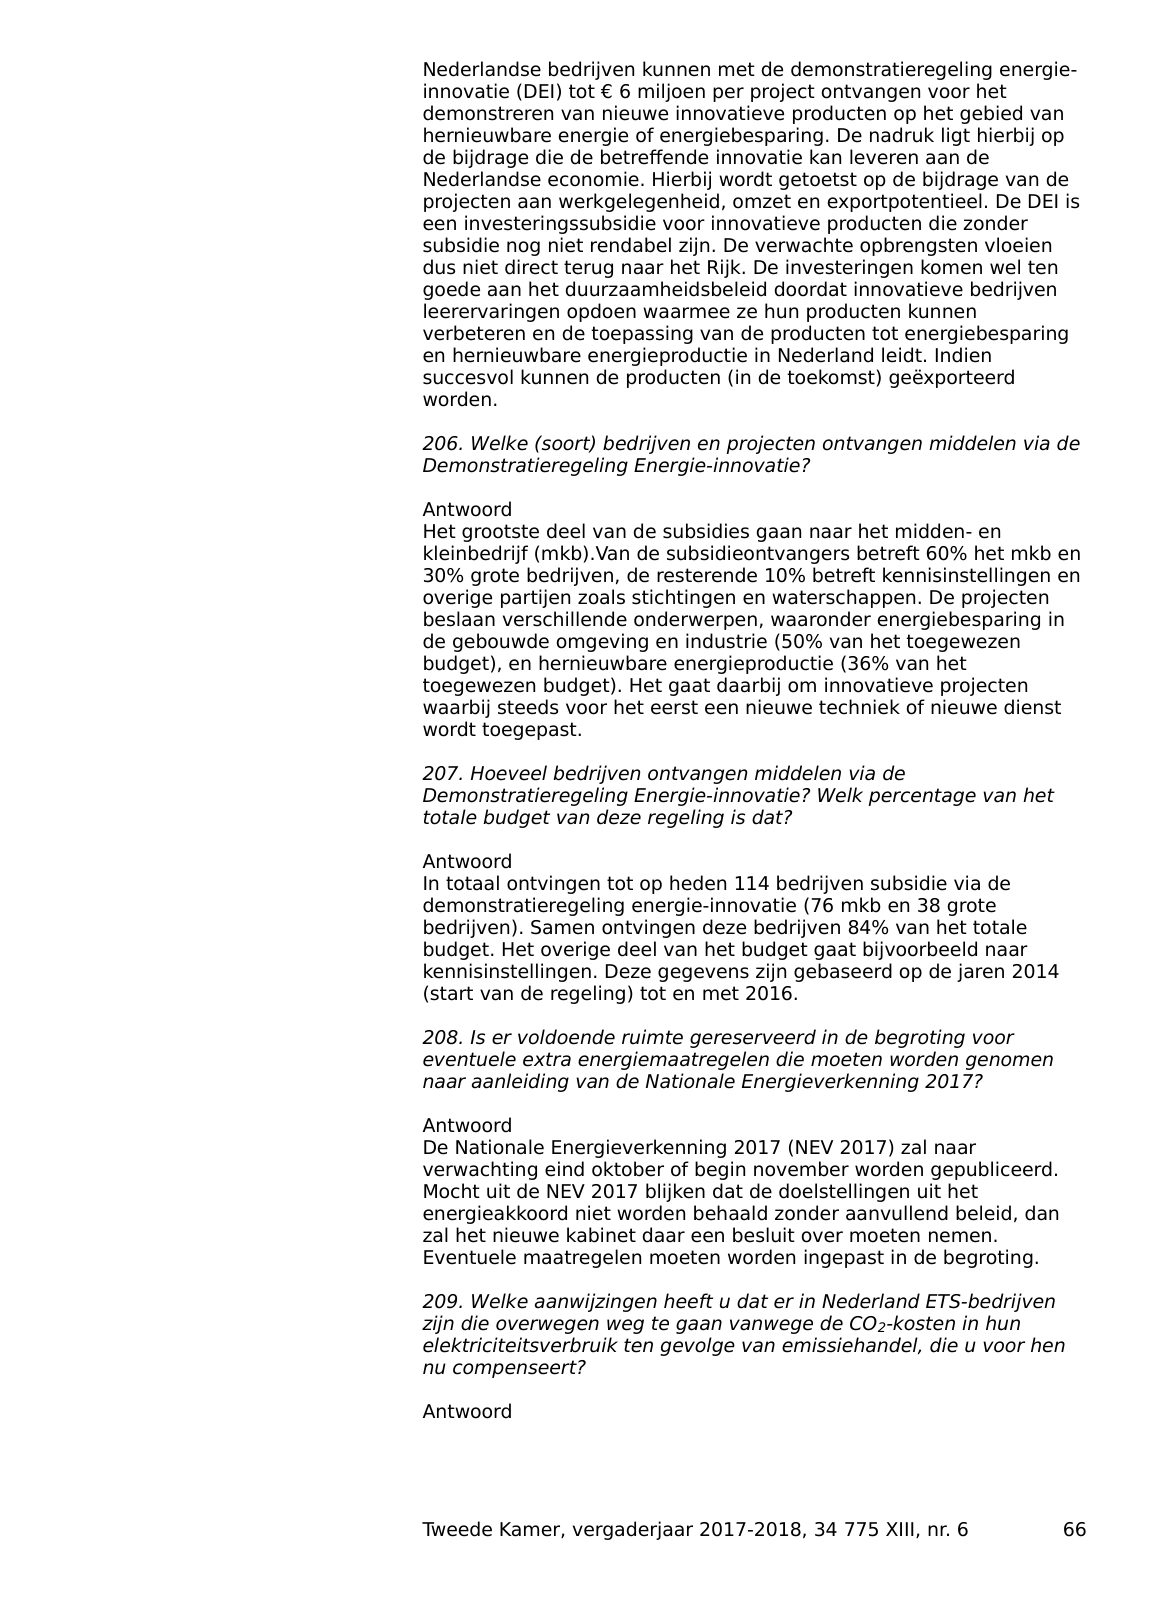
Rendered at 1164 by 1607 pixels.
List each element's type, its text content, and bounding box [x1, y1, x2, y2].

text 208. Is er voldoende ruimte gereserveerd in de begroting voor eventuele extra energiemaatregelen die moeten worden genomen naar aanleiding van de Nationale Energieverkenning 2017? [422, 1027, 1087, 1093]
text 209. Welke aanwijzingen heeft u dat er in Nederland ETS-bedrijven zijn die overwegen weg te gaan vanwege de CO2-kosten in hun elektriciteitsverbruik ten gevolge van emissiehandel, die u voor hen nu compenseert? [422, 1291, 1087, 1379]
text Antwoord [422, 1115, 1087, 1137]
text Nederlandse bedrijven kunnen met de demonstratieregeling energie-innovatie (DEI) tot € 6 miljoen per project ontvangen voor het demonstreren van nieuwe innovatieve producten op het gebied van hernieuwbare energie of energiebesparing. De nadruk ligt hierbij op de bijdrage die de betreffende innovatie kan leveren aan de Nederlandse economie. Hierbij wordt getoetst op de bijdrage van de projecten aan werkgelegenheid, omzet en exportpotentieel. De DEI is een investeringssubsidie voor innovatieve producten die zonder subsidie nog niet rendabel zijn. De verwachte opbrengsten vloeien dus niet direct terug naar het Rijk. De investeringen komen wel ten goede aan het duurzaamheidsbeleid doordat innovatieve bedrijven leerervaringen opdoen waarmee ze hun producten kunnen verbeteren en de toepassing van de producten tot energiebesparing en hernieuwbare energieproductie in Nederland leidt. Indien succesvol kunnen de producten (in de toekomst) geëxporteerd worden. [422, 59, 1087, 411]
text Het grootste deel van de subsidies gaan naar het midden- en kleinbedrijf (mkb).Van de subsidieontvangers betreft 60% het mkb en 30% grote bedrijven, de resterende 10% betreft kennisinstellingen en overige partijen zoals stichtingen en waterschappen. De projecten beslaan verschillende onderwerpen, waaronder energiebesparing in de gebouwde omgeving en industrie (50% van het toegewezen budget), en hernieuwbare energieproductie (36% van het toegewezen budget). Het gaat daarbij om innovatieve projecten waarbij steeds voor het eerst een nieuwe techniek of nieuwe dienst wordt toegepast. [422, 521, 1087, 741]
text Antwoord [422, 499, 1087, 521]
text Antwoord [422, 1401, 1087, 1423]
text De Nationale Energieverkenning 2017 (NEV 2017) zal naar verwachting eind oktober of begin november worden gepubliceerd. Mocht uit de NEV 2017 blijken dat de doelstellingen uit het energieakkoord niet worden behaald zonder aanvullend beleid, dan zal het nieuwe kabinet daar een besluit over moeten nemen. Eventuele maatregelen moeten worden ingepast in de begroting. [422, 1137, 1087, 1269]
text In totaal ontvingen tot op heden 114 bedrijven subsidie via de demonstratieregeling energie-innovatie (76 mkb en 38 grote bedrijven). Samen ontvingen deze bedrijven 84% van het totale budget. Het overige deel van het budget gaat bijvoorbeeld naar kennisinstellingen. Deze gegevens zijn gebaseerd op de jaren 2014 (start van de regeling) tot en met 2016. [422, 873, 1087, 1005]
text 206. Welke (soort) bedrijven en projecten ontvangen middelen via de Demonstratieregeling Energie-innovatie? [422, 433, 1087, 477]
text 207. Hoeveel bedrijven ontvangen middelen via de Demonstratieregeling Energie-innovatie? Welk percentage van het totale budget van deze regeling is dat? [422, 763, 1087, 829]
text Antwoord [422, 851, 1087, 873]
